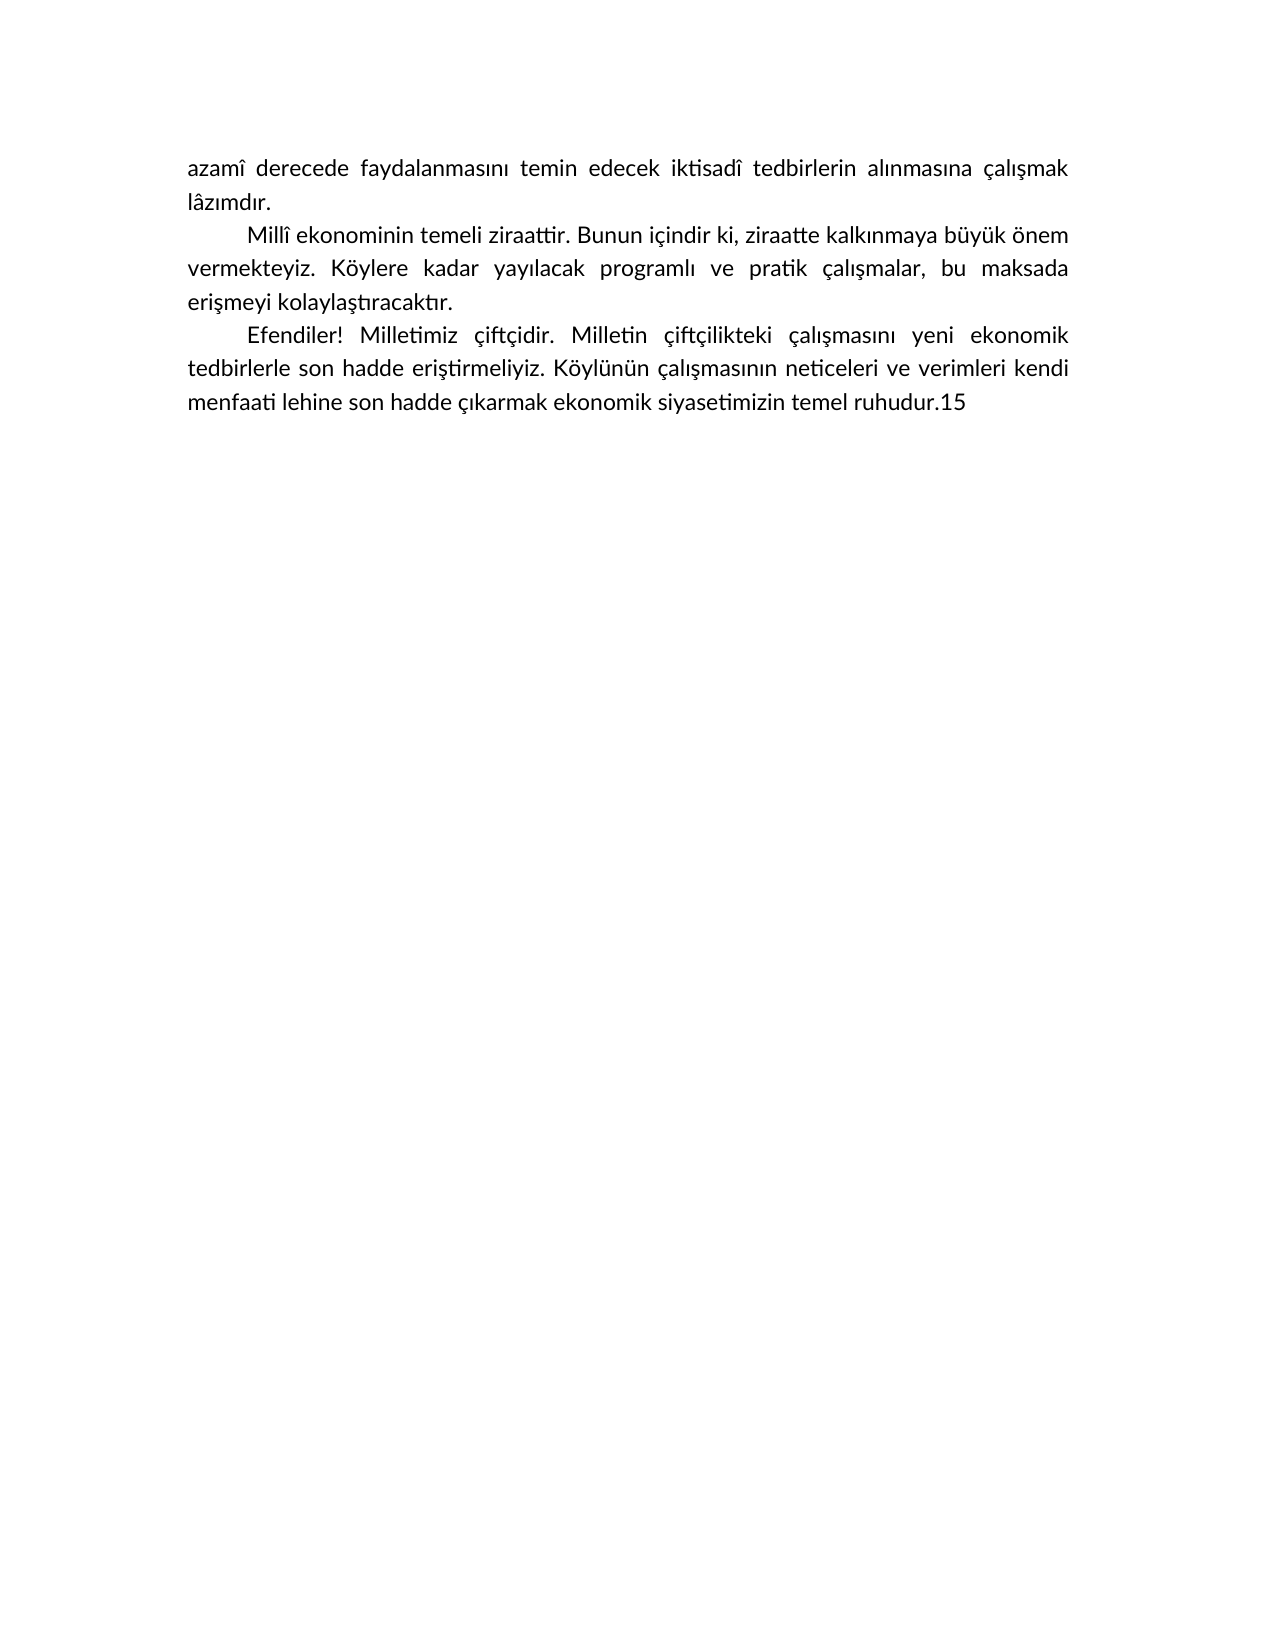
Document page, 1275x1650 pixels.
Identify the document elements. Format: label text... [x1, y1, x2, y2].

text azamî derecede faydalanmasını temin edecek iktisadî tedbirlerin alınmasına çalışmak lâzımdır. [187, 150, 1070, 217]
text Millî ekonominin temeli ziraattir. Bunun içindir ki, ziraatte kalkınmaya büyük önem vermekteyiz. Köylere kadar yayılacak programlı ve pratik çalışmalar, bu maksada erişmeyi kolaylaştıracaktır. [187, 217, 1070, 317]
text Efendiler! Milletimiz çiftçidir. Milletin çiftçilikteki çalışmasını yeni ekonomik tedbirlerle son hadde eriştirmeliyiz. Köylünün çalışmasının neticeleri ve verimleri kendi menfaati lehine son hadde çıkarmak ekonomik siyasetimizin temel ruhudur.15 [187, 317, 1070, 417]
